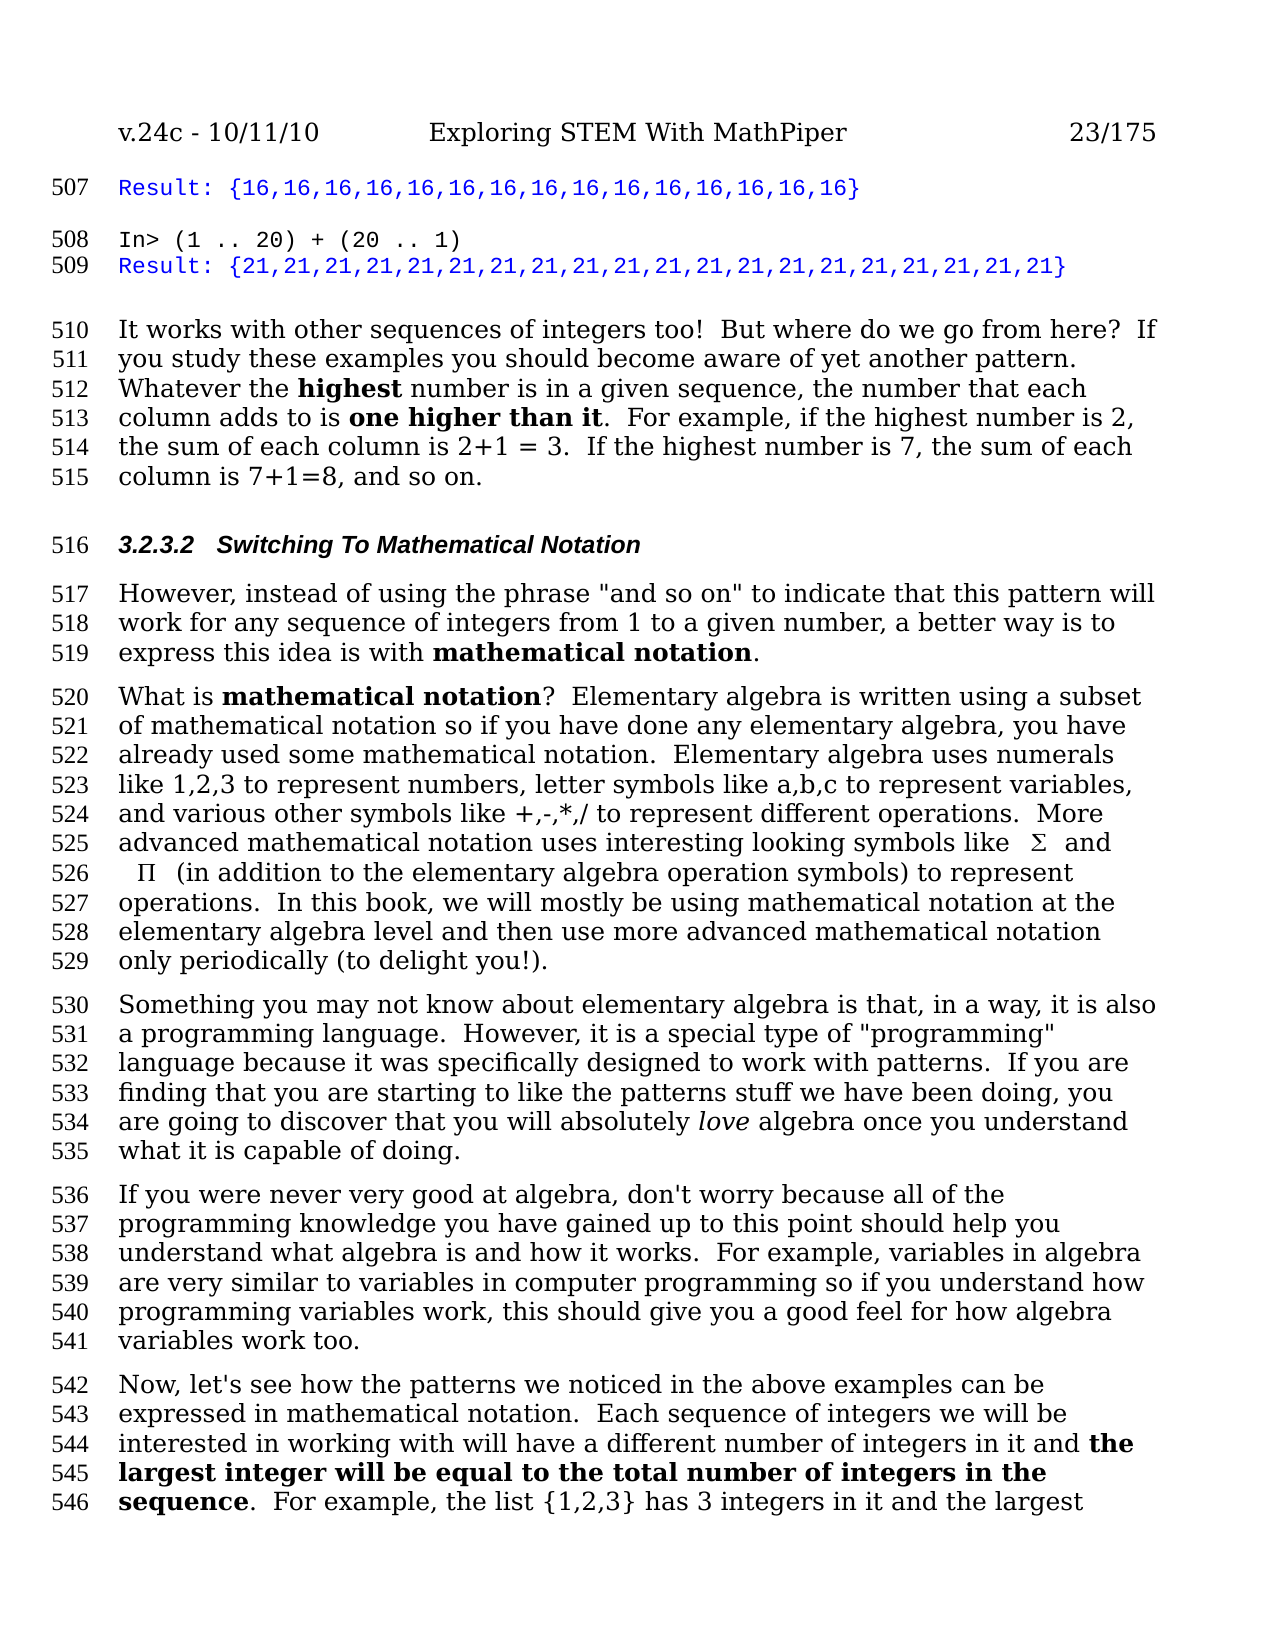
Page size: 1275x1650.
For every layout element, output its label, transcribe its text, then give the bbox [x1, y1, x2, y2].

text However, instead of using the phrase "and so on" to indicate that this pattern will work for any sequence of integers from 1 to a given number, a better way is to express this idea is with mathematical notation. [118, 579, 1157, 667]
text Something you may not know about elementary algebra is that, in a way, it is also a programming language. However, it is a special type of "programming" language because it was specifically designed to work with patterns. If you are finding that you are starting to like the patterns stuff we have been doing, you are going to discover that you will absolutely love algebra once you understand what it is capable of doing. [118, 990, 1157, 1165]
subtitle Switching To Mathematical Notation [118, 530, 1157, 558]
text What is mathematical notation? Elementary algebra is written using a subset of mathematical notation so if you have done any elementary algebra, you have already used some mathematical notation. Elementary algebra uses numerals like 1,2,3 to represent numbers, letter symbols like a,b,c to represent variables, and various other symbols like +,-,*,/ to represent different operations. More advanced mathematical notation uses interesting looking symbols likeand(in addition to the elementary algebra operation symbols) to represent operations. In this book, we will mostly be using mathematical notation at the elementary algebra level and then use more advanced mathematical notation only periodically (to delight you!). [118, 682, 1157, 975]
text In> (1 .. 20) + (20 .. 1) [118, 229, 1157, 254]
text Now, let's see how the patterns we noticed in the above examples can be expressed in mathematical notation. Each sequence of integers we will be interested in working with will have a different number of integers in it and the largest integer will be equal to the total number of integers in the sequence. For example, the list {1,2,3} has 3 integers in it and the largest [118, 1370, 1157, 1517]
text It works with other sequences of integers too! But where do we go from here? If you study these examples you should become aware of yet another pattern. Whatever the highest number is in a given sequence, the number that each column adds to is one higher than it. For example, if the highest number is 2, the sum of each column is 2+1 = 3. If the highest number is 7, the sum of each column is 7+1=8, and so on. [118, 315, 1157, 491]
text Result: {21,21,21,21,21,21,21,21,21,21,21,21,21,21,21,21,21,21,21,21} [118, 254, 1157, 281]
text Result: {16,16,16,16,16,16,16,16,16,16,16,16,16,16,16} [118, 177, 1157, 203]
text If you were never very good at algebra, don't worry because all of the programming knowledge you have gained up to this point should help you understand what algebra is and how it works. For example, variables in algebra are very similar to variables in computer programming so if you understand how programming variables work, this should give you a good feel for how algebra variables work too. [118, 1180, 1157, 1355]
